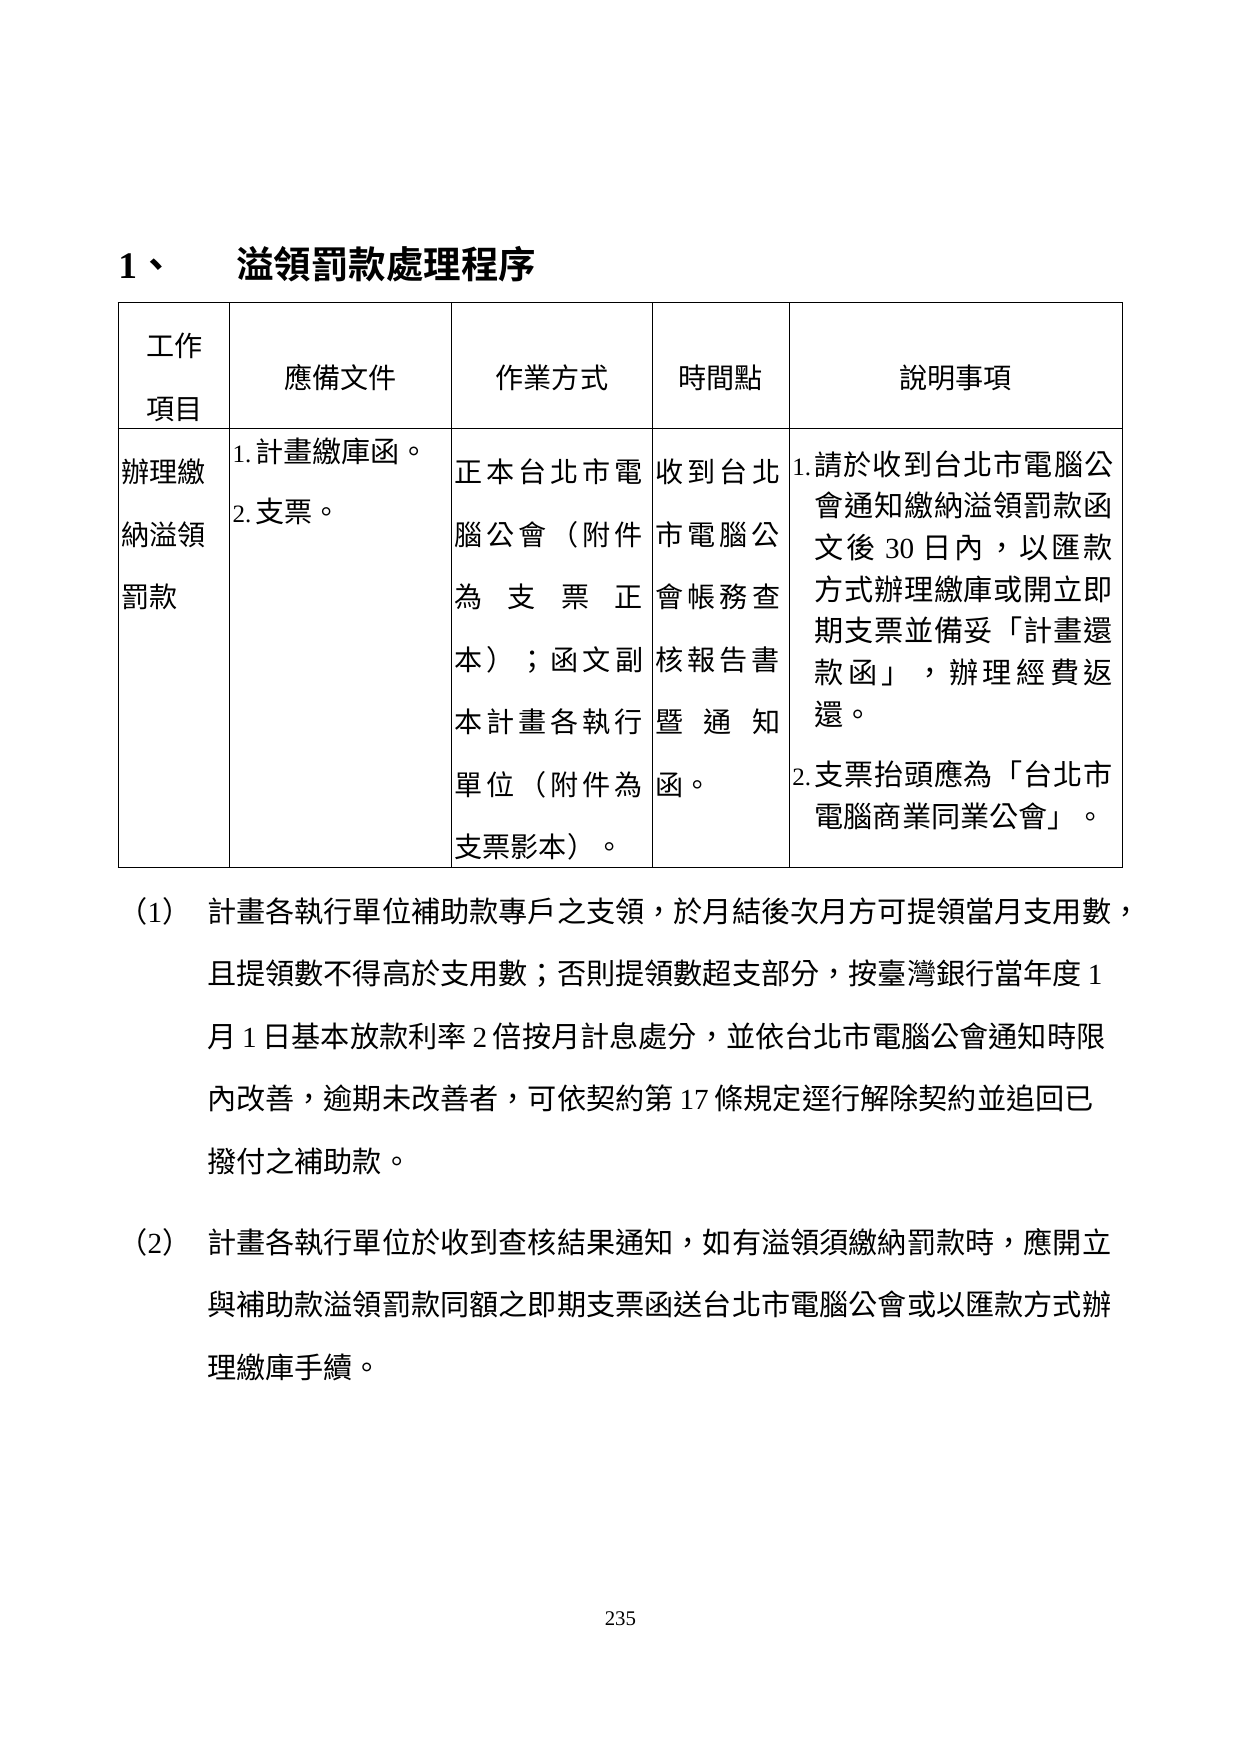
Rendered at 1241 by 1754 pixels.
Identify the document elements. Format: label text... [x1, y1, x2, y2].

table_header 作業方式 [452, 303, 652, 428]
table_header 時間點 [653, 303, 789, 428]
table_header 工作 項目 [119, 303, 229, 428]
table_header 應備文件 [230, 303, 451, 428]
table_cell 辦理繳納溢領罰款 [119, 429, 229, 867]
list 計畫各執行單位於收到查核結果通知，如有溢領須繳納罰款時，應開立與補助款溢領罰款同額之即期支票函送台北市電腦公會或以匯款方式辦理繳庫手續。 [118, 1199, 1122, 1386]
list 計畫各執行單位補助款專戶之支領，於月結後次月方可提領當月支用數，且提領數不得高於支用數；否則提領數超支部分，按臺灣銀行當年度1月1日基本放款利率2倍按月計息處分，並依台北市電腦公會通知時限內改善，逾期未改善者，可依契約第17條規定逕行解除契約並追回已撥付之補助款。 [118, 868, 1122, 1180]
table_cell 收到台北市電腦公會帳務查核報告書暨通知函。 [653, 429, 789, 867]
subtitle 溢領罰款處理程序 [118, 221, 1122, 283]
table_header 說明事項 [790, 303, 1122, 428]
table_cell 正本台北市電腦公會（附件為支票正本）；函文副本計畫各執行單位（附件為支票影本）。 [452, 429, 652, 867]
table_cell 計畫繳庫函。 支票。 [230, 429, 451, 867]
table_cell 請於收到台北市電腦公會通知繳納溢領罰款函文後30日內，以匯款方式辦理繳庫或開立即期支票並備妥「計畫還款函」，辦理經費返還。 支票抬頭應為「台北市電腦商業同業公會」。 [790, 429, 1122, 867]
